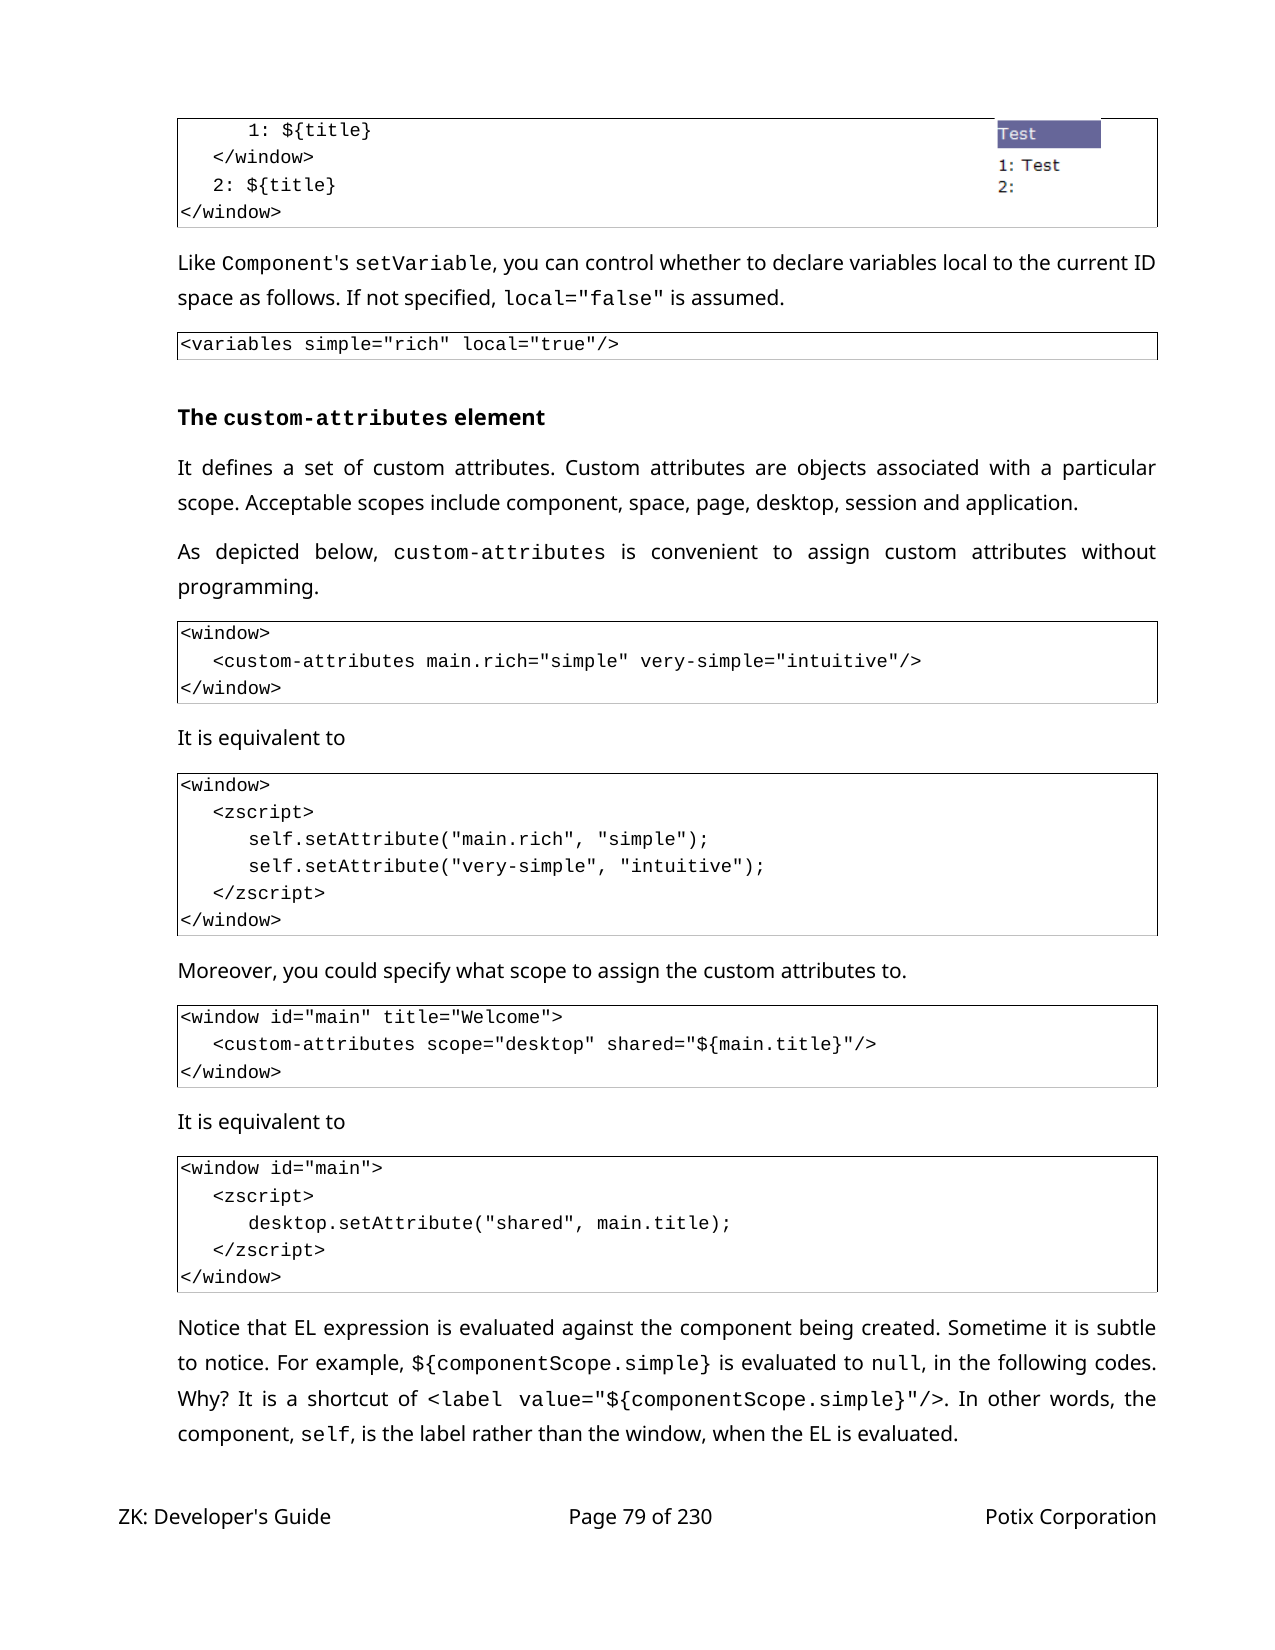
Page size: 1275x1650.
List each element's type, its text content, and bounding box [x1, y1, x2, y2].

text <window id="main"> [178, 1157, 1157, 1181]
text <window> [178, 622, 1157, 646]
text <window> [178, 774, 1157, 797]
text It defines a set of custom attributes. Custom attributes are objects associated with a particular scope. Acceptable scopes include component, space, page, desktop, session and application. [177, 453, 1157, 516]
text Moreover, you could specify what scope to assign the custom attributes to. [177, 956, 1157, 984]
subtitle The custom-attributes element [177, 402, 1157, 432]
text [1101, 145, 1157, 169]
text Notice that EL expression is evaluated against the component being created. Sometime it is subtle to notice. For example, ${componentScope.simple} is evaluated to null, in the following codes. Why? It is a shortcut of <label value="${componentScope.simple}"/>. In other words, the component, self, is the label rather than the window, when the EL is evaluated. [177, 1313, 1157, 1448]
text </window> [178, 1059, 1157, 1087]
text </window> [178, 200, 1157, 227]
text 2: ${title} [178, 172, 1157, 197]
text <zscript> [178, 799, 1157, 824]
text It is equivalent to [177, 1107, 1157, 1136]
text desktop.setAttribute("shared", main.title); [178, 1211, 1157, 1235]
text [1101, 119, 1157, 142]
text self.setAttribute("very-simple", "intuitive"); [178, 854, 1157, 878]
text <variables simple="rich" local="true"/> [178, 333, 1157, 359]
text <window id="main" title="Welcome"> [178, 1006, 1157, 1029]
text </window> [178, 908, 1157, 935]
text 1: ${title} [178, 119, 994, 142]
text It is equivalent to [177, 723, 1157, 752]
text </zscript> [178, 1238, 1157, 1262]
text <custom-attributes main.rich="simple" very-simple="intuitive"/> [178, 648, 1157, 673]
text <custom-attributes scope="desktop" shared="${main.title}"/> [178, 1032, 1157, 1057]
text </window> [178, 676, 1157, 703]
text As depicted below, custom-attributes is convenient to assign custom attributes without programming. [177, 537, 1157, 601]
text self.setAttribute("main.rich", "simple"); [178, 827, 1157, 851]
text </window> [178, 1265, 1157, 1292]
text <zscript> [178, 1183, 1157, 1208]
picture [994, 118, 1101, 195]
text Like Component's setVariable, you can control whether to declare variables local to the current ID space as follows. If not specified, local="false" is assumed. [177, 248, 1157, 312]
text </zscript> [178, 881, 1157, 905]
text </window> [178, 145, 994, 169]
